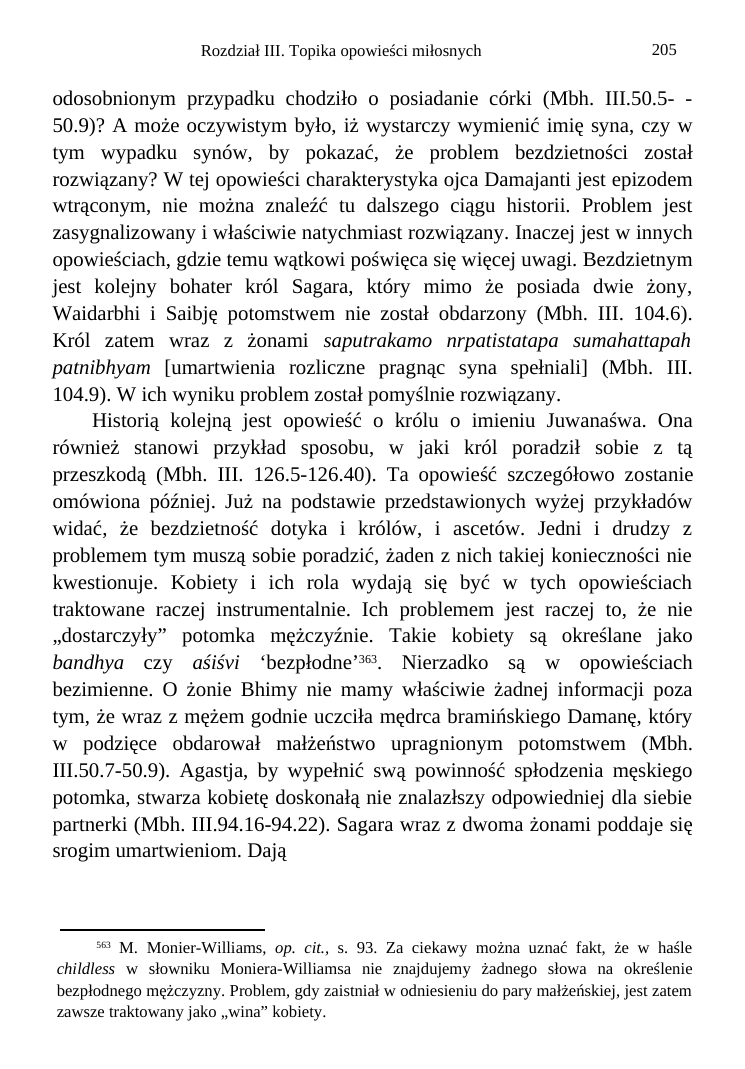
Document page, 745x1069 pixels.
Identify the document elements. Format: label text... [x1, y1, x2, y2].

text Rozdział III. Topika opowieści miłosnych [201, 41, 538, 60]
text Historią kolejną jest opowieść o królu o imieniu Juwanaśwa. Ona również stanowi przykład sposobu, w jaki król poradził sobie z tą przeszkodą (Mbh. III. 126.5-126.40). Ta opowieść szczegółowo zo­stanie omówiona później. Już na podstawie przedstawionych wyżej przykładów widać, że bezdzietność dotyka i królów, i ascetów. Jedni i drudzy z problemem tym muszą sobie poradzić, żaden z nich takiej konieczności nie kwestionuje. Kobiety i ich rola wydają się być w tych opowieściach traktowane raczej instrumentalnie. Ich problemem jest raczej to, że nie „dostarczyły” potomka mężczyźnie. Takie kobiety są określane jako bandhya czy aśiśvi ‘bezpłodne’363. Nierzadko są w opowieściach bezimienne. O żonie Bhimy nie mamy właściwie żadnej informacji poza tym, że wraz z mężem godnie uczciła mędrca bramińskiego Damanę, który w podzięce obdarował małżeństwo uprag­nionym potomstwem (Mbh. III.50.7-50.9). Agastja, by wypełnić swą powinność spłodzenia męskiego potomka, stwarza kobietę doskonałą nie znalazłszy odpowiedniej dla siebie partnerki (Mbh. III.94.16-94.22). Sagara wraz z dwoma żonami poddaje się srogim umartwieniom. Dają [52, 408, 693, 862]
text odosobnionym przypadku chodziło o posiadanie córki (Mbh. III.50.5- -50.9)? A może oczywistym było, iż wystarczy wymienić imię syna, czy w tym wypadku synów, by pokazać, że problem bezdzietności został rozwiązany? W tej opowieści charakterystyka ojca Damajanti jest epizodem wtrąconym, nie można znaleźć tu dalszego ciągu historii. Problem jest zasygnalizowany i właściwie natychmiast rozwiązany. Inaczej jest w innych opowieściach, gdzie temu wątkowi poświęca się więcej uwagi. Bezdzietnym jest kolejny bohater król Sagara, który mimo że posiada dwie żony, Waidarbhi i Saibję potomstwem nie został obdarzony (Mbh. III. 104.6). Król zatem wraz z żonami saputrakamo nrpatistatapa sumahattapah patnibhyam [umartwienia rozliczne prag­nąc syna spełniali] (Mbh. III. 104.9). W ich wyniku problem został pomyślnie rozwiązany. [52, 86, 693, 406]
text 205 [652, 40, 687, 59]
text 563 M. Monier-Williams, op. cit., s. 93. Za ciekawy można uznać fakt, że w haśle childless w słowniku Moniera-Williamsa nie znajdujemy żadnego słowa na określenie bezpłodnego mężczyzny. Problem, gdy zaistniał w odniesieniu do pary małżeńskiej, jest zatem zawsze traktowany jako „wina” kobiety. [57, 937, 693, 1021]
